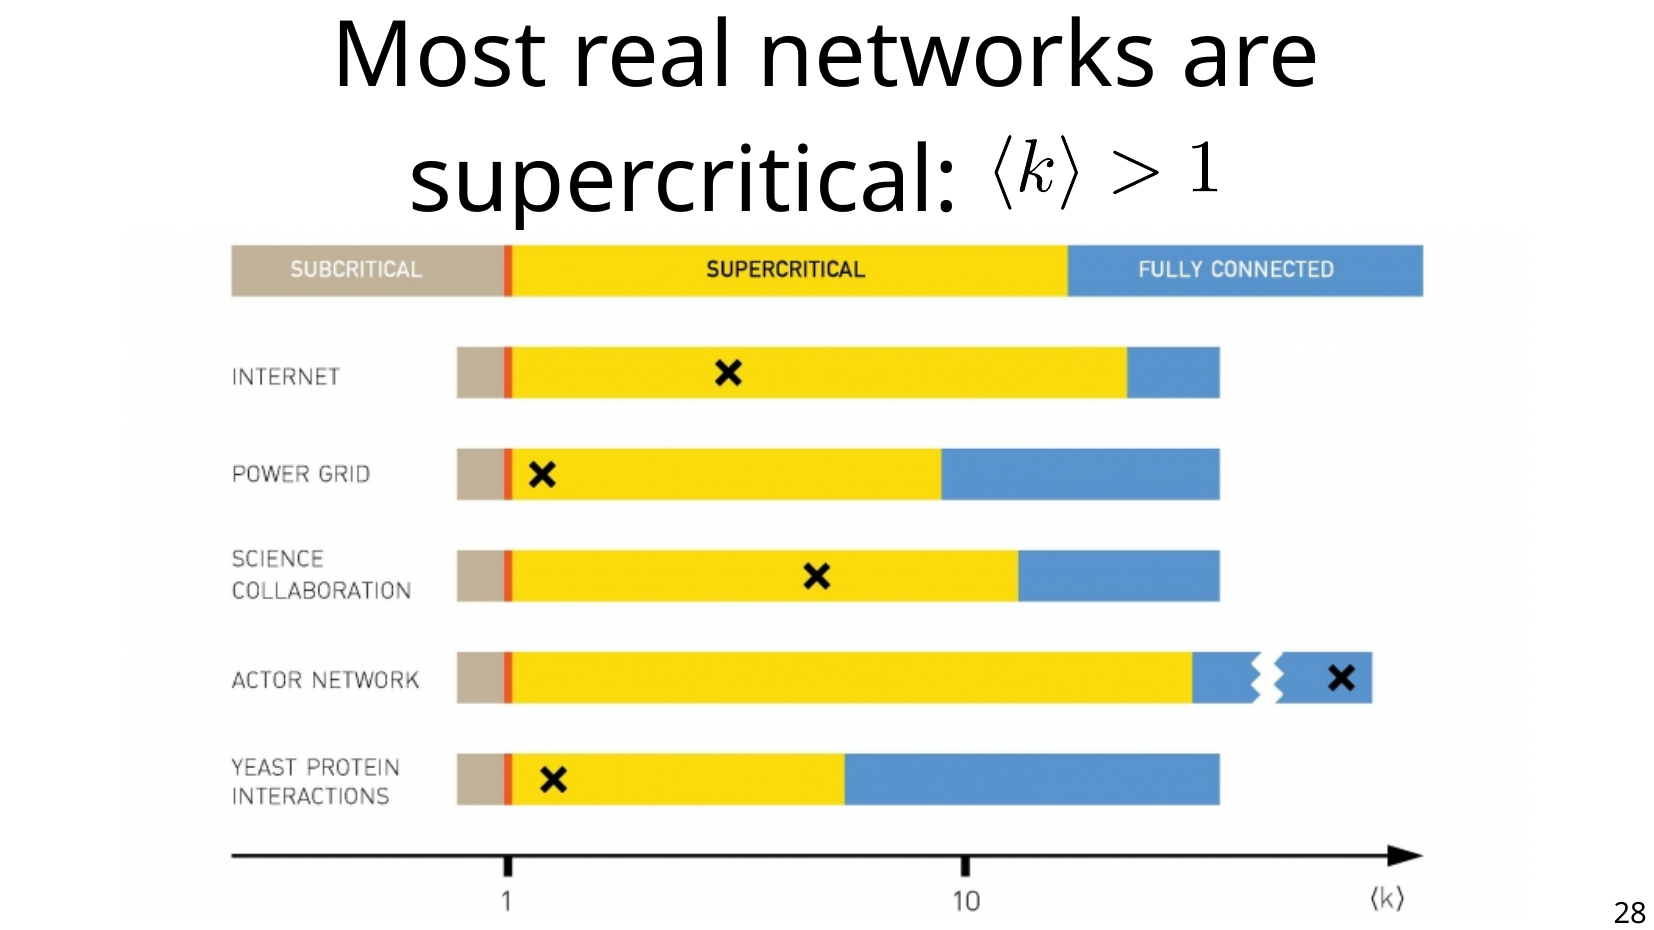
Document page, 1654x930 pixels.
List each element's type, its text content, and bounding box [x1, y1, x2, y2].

text_box [986, 134, 1224, 210]
title Most real networks are supercritical: [82, 1, 1571, 225]
picture [123, 230, 1530, 921]
